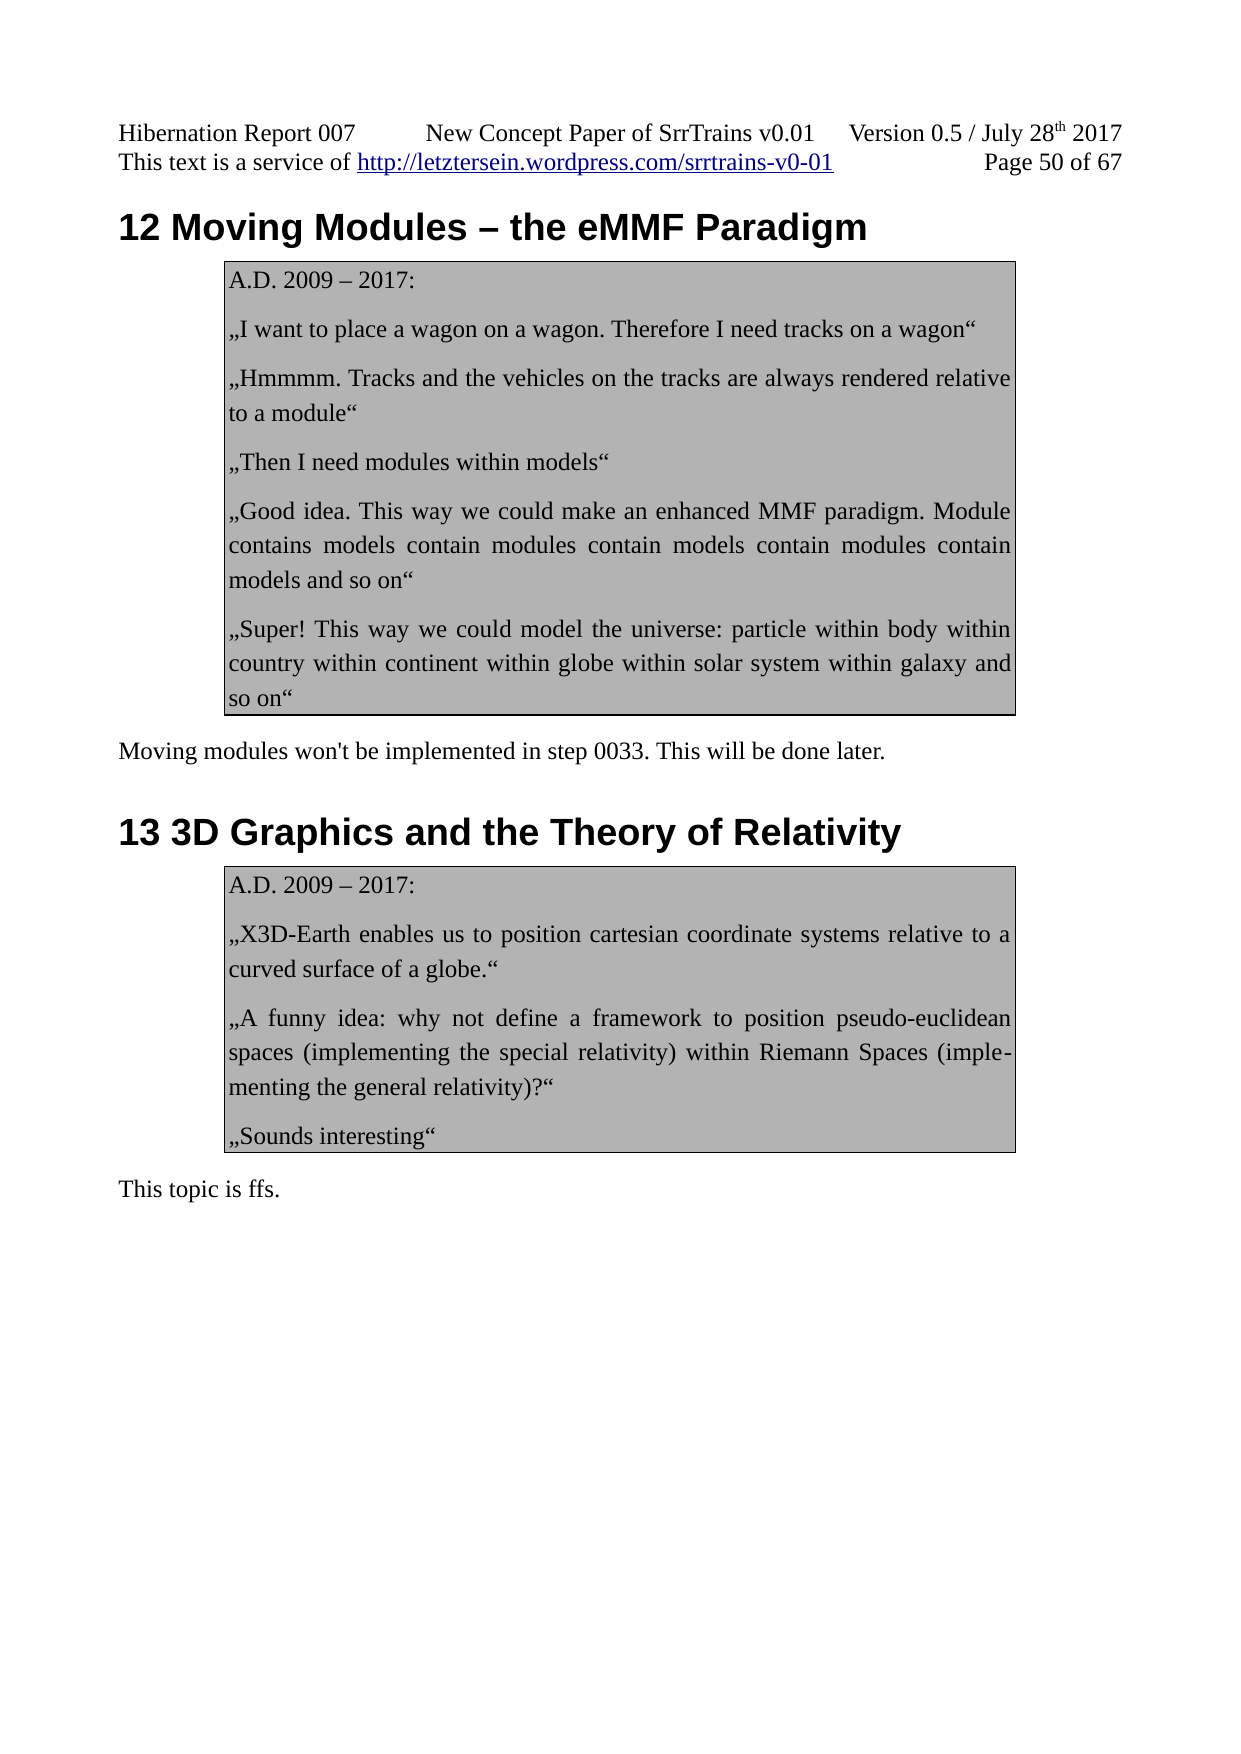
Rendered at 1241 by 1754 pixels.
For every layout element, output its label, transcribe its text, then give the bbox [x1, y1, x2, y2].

text „A funny idea: why not define a framework to position pseudo-euclidean spaces (implementing the special relativity) within Riemann Spaces (imple­men­ting the general relativity)?“ [225, 999, 1015, 1100]
text A.D. 2009 – 2017: [225, 262, 1015, 294]
text „X3D-Earth enables us to position cartesian coordinate systems relative to a curved surface of a globe.“ [225, 915, 1015, 982]
text A.D. 2009 – 2017: [225, 867, 1015, 899]
text „Good idea. This way we could make an enhanced MMF paradigm. Module contains models contain modules contain models contain modules contain models and so on“ [225, 492, 1015, 594]
text This topic is ffs. [118, 1174, 1122, 1202]
text „Then I need modules within models“ [225, 443, 1015, 476]
text „I want to place a wagon on a wagon. Therefore I need tracks on a wagon“ [225, 310, 1015, 343]
subtitle 13 3D Graphics and the Theory of Relativity [118, 810, 1122, 854]
text Moving modules won't be implemented in step 0033. This will be done later. [118, 736, 1122, 765]
text „Hmmmm. Tracks and the vehicles on the tracks are always rendered relative to a module“ [225, 359, 1015, 427]
text „Super! This way we could model the universe: particle within body within country within continent within globe within solar system within galaxy and so on“ [225, 610, 1015, 714]
text „Sounds interesting“ [225, 1117, 1015, 1152]
subtitle 12 Moving Modules – the eMMF Paradigm [118, 205, 1122, 249]
